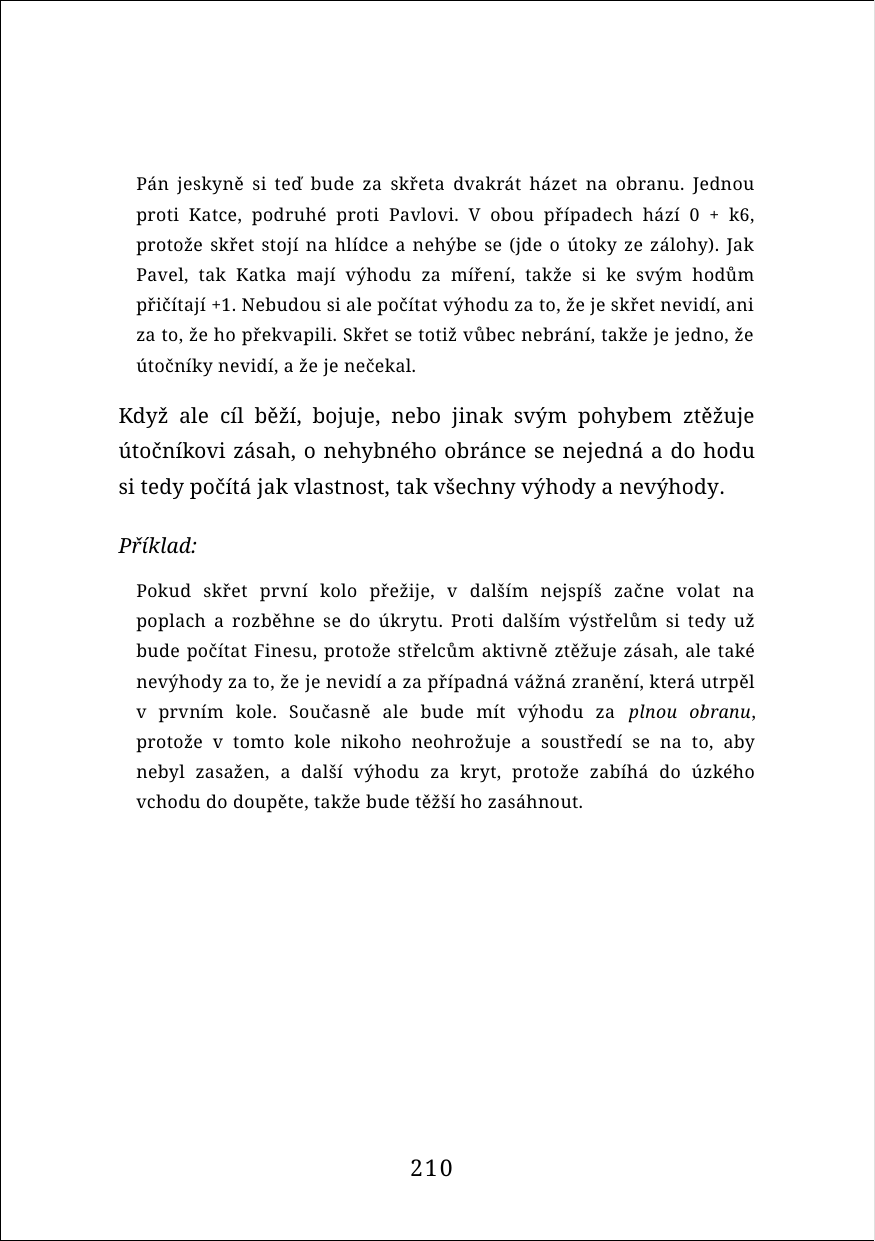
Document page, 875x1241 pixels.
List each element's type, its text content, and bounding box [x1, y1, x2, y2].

text Příklad: [118, 531, 756, 559]
text Pokud skřet první kolo přežije, v dalším nejspíš začne volat na poplach a rozběhne se do úkrytu. Proti dalším výstřelům si tedy už bude počítat Finesu, protože střelcům aktivně ztěžuje zásah, ale také nevýhody za to, že je nevidí a za případná vážná zranění, která utrpěl v prvním kole. Současně ale bude mít výhodu za plnou obranu, protože v tomto kole nikoho neohrožuje a soustředí se na to, aby nebyl zasažen, a další výhodu za kryt, protože zabíhá do úzkého vchodu do doupěte, takže bude těžší ho zasáhnout. [136, 578, 756, 814]
text Pán jeskyně si teď bude za skřeta dvakrát házet na obranu. Jednou proti Katce, podruhé proti Pavlovi. V obou případech hází 0 + k6, protože skřet stojí na hlídce a nehýbe se (jde o útoky ze zálohy). Jak Pavel, tak Katka mají výhodu za míření, takže si ke svým hodům přičítají +1. Nebudou si ale počítat výhodu za to, že je skřet nevidí, ani za to, že ho překvapili. Skřet se totiž vůbec nebrání, takže je jedno, že útočníky nevidí, a že je nečekal. [136, 172, 756, 377]
text Když ale cíl běží, bojuje, nebo jinak svým pohybem ztěžuje útočníkovi zásah, o nehybného obránce se nejedná a do hodu si tedy počítá jak vlastnost, tak všechny výhody a nevýhody. [118, 401, 756, 500]
